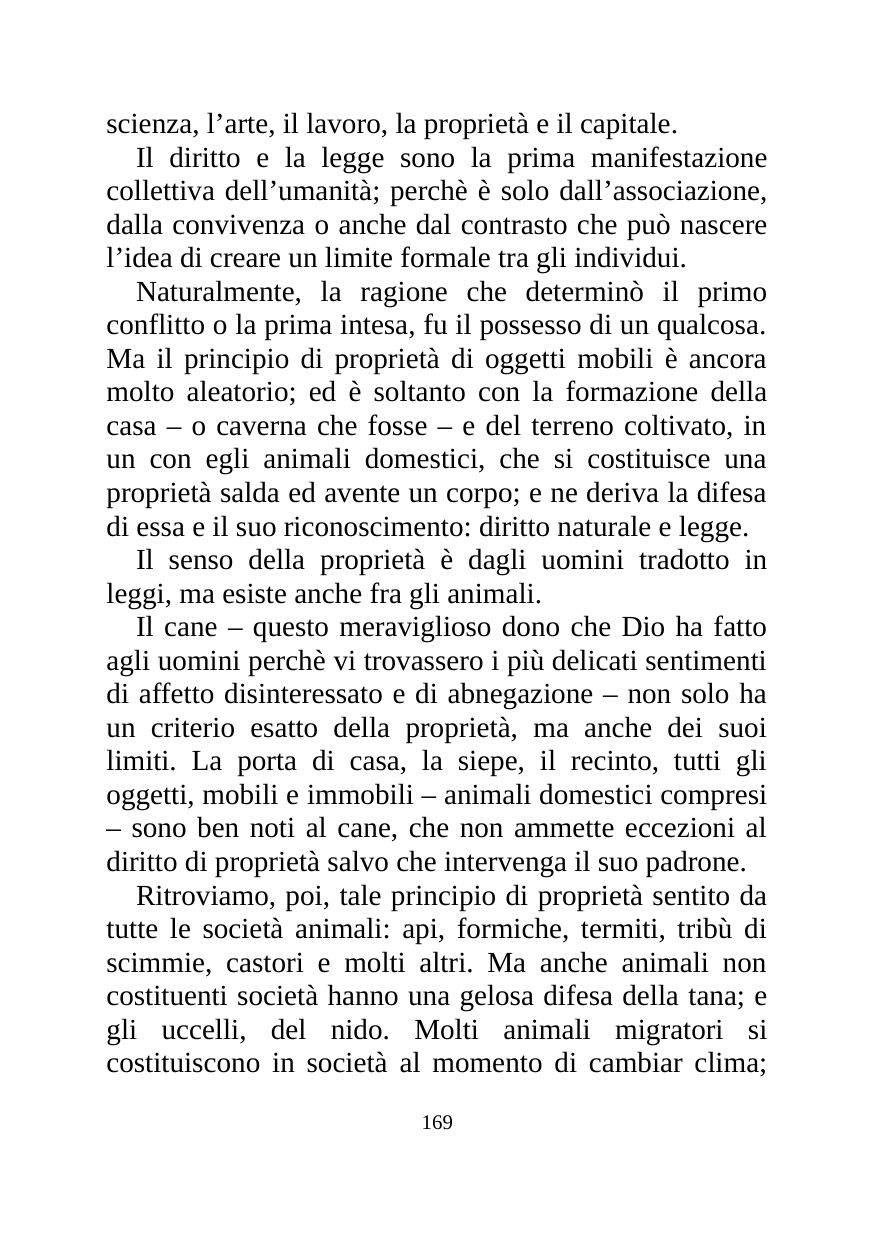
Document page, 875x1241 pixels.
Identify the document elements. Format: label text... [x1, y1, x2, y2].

text Il cane – questo meraviglioso dono che Dio ha fatto agli uomini perchè vi trovassero i più delicati sentimenti di affetto disinteressato e di abnegazione – non solo ha un criterio esatto della proprietà, ma anche dei suoi limiti. La porta di casa, la siepe, il recinto, tutti gli oggetti, mobili e immobili – animali domestici compresi – sono ben noti al cane, che non ammette eccezioni al diritto di proprietà salvo che intervenga il suo padrone. [106, 609, 768, 878]
text Il diritto e la legge sono la prima manifestazione collettiva dell’umanità; perchè è solo dall’associazione, dalla convivenza o anche dal contrasto che può nascere l’idea di creare un limite formale tra gli individui. [106, 140, 768, 274]
text Ritroviamo, poi, tale principio di proprietà sentito da tutte le società animali: api, formiche, termiti, tribù di scimmie, castori e molti altri. Ma anche animali non costituenti società hanno una gelosa difesa della tana; e gli uccelli, del nido. Molti animali migratori si costituiscono in società al momento di cambiar clima; [106, 878, 768, 1079]
text scienza, l’arte, il lavoro, la proprietà e il capitale. [106, 106, 768, 140]
text Il senso della proprietà è dagli uomini tradotto in leggi, ma esiste anche fra gli animali. [106, 542, 768, 609]
text Naturalmente, la ragione che determinò il primo conflitto o la prima intesa, fu il possesso di un qualcosa. Ma il principio di proprietà di oggetti mobili è ancora molto aleatorio; ed è soltanto con la formazione della casa – o caverna che fosse – e del terreno coltivato, in un con egli animali domestici, che si costituisce una proprietà salda ed avente un corpo; e ne deriva la difesa di essa e il suo riconoscimento: diritto naturale e legge. [106, 274, 768, 542]
